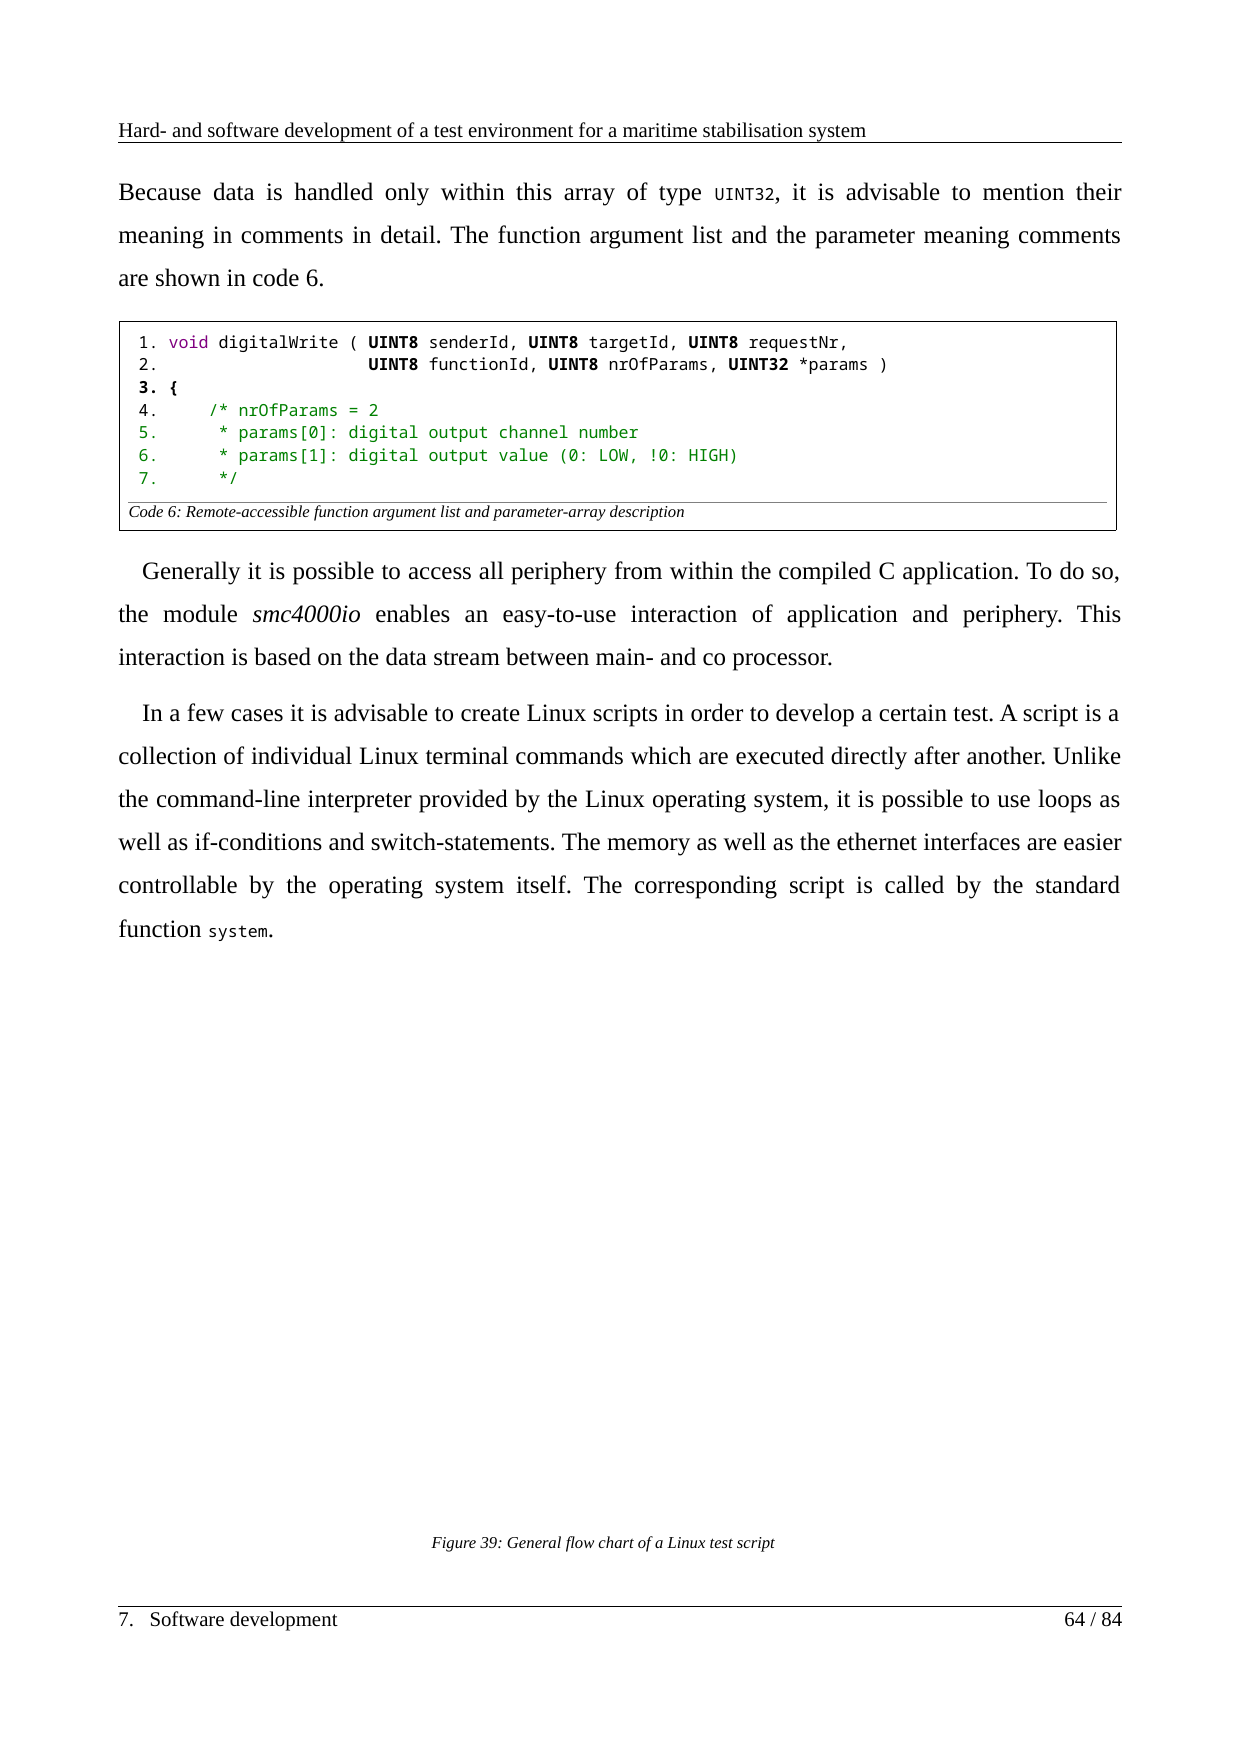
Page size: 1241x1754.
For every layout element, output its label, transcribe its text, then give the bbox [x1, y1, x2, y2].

text In a few cases it is advisable to create Linux scripts in order to develop a certain test. A script is a collection of individual Linux terminal commands which are executed directly after another. Unlike the command-line interpreter provided by the Linux operating system, it is possible to use loops as well as if-conditions and switch-statements. The memory as well as the ethernet interfaces are easier controllable by the operating system itself. The corresponding script is called by the standard function system. [118, 698, 1122, 942]
text Because data is handled only within this array of type UINT32, it is advisable to mention their meaning in comments in detail. The function argument list and the parameter meaning comments are shown in code 6. [118, 177, 1122, 292]
list void digitalWrite ( UINT8 senderId, UINT8 targetId, UINT8 requestNr, [128, 330, 1107, 353]
text Code 6: Remote-accessible function argument list and parameter-array description [128, 503, 1107, 521]
text Generally it is possible to access all periphery from within the compiled C application. To do so, the module smc4000io enables an easy-to-use interaction of application and periphery. This interaction is based on the data stream between main- and co processor. [118, 319, 1122, 671]
list * params[1]: digital output value (0: LOW, !0: HIGH) [128, 444, 1107, 467]
list * params[0]: digital output channel number [128, 421, 1107, 444]
text Figure 39: General flow chart of a Linux test script [431, 982, 809, 1552]
list /* nrOfParams = 2 [128, 398, 1107, 421]
list */ [128, 467, 1107, 489]
list UINT8 functionId, UINT8 nrOfParams, UINT32 *params ) [128, 353, 1107, 376]
list { [128, 376, 1107, 398]
